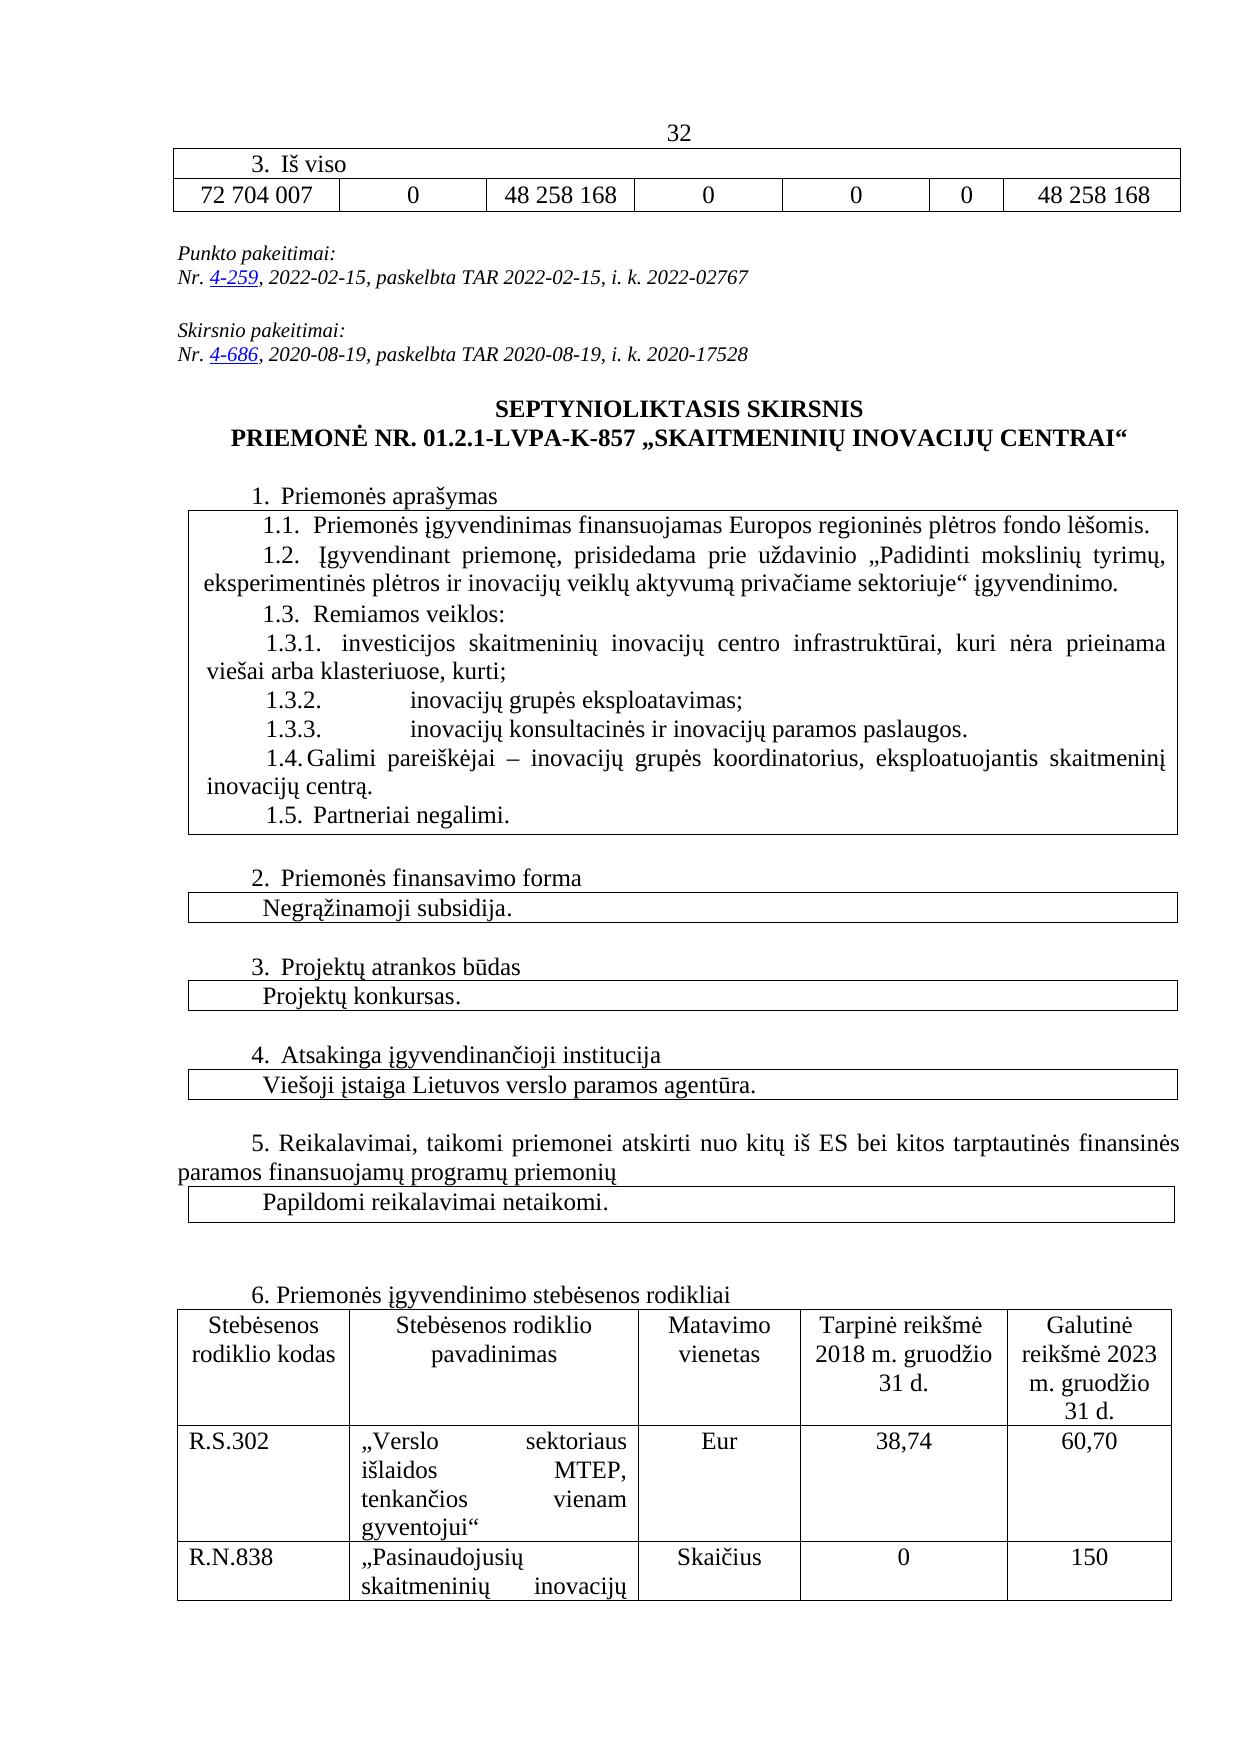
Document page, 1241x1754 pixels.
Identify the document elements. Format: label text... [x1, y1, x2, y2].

table_cell 48 258 168 [1004, 179, 1180, 211]
text 1. Priemonės aprašymas [215, 481, 1181, 509]
table_header Matavimo vienetas [639, 1310, 800, 1425]
table_cell 0 [783, 179, 929, 211]
table_cell 150 [1008, 1542, 1171, 1600]
text PRIEMONĖ NR. 01.2.1-LVPA-K-857 „SKAITMENINIŲ INOVACIJŲ CENTRAI“ [177, 423, 1181, 452]
table_header Galutinė reikšmė 2023 m. gruodžio 31 d. [1008, 1310, 1171, 1425]
text Nr. 4-259, 2022-02-15, paskelbta TAR 2022-02-15, i. k. 2022-02767 [177, 265, 1181, 289]
text 3. Projektų atrankos būdas [215, 952, 1181, 980]
table_header Stebėsenos rodiklio kodas [178, 1310, 349, 1425]
table_cell „Verslo sektoriaus išlaidos MTEP, tenkančios vienam gyventojui“ [350, 1426, 638, 1541]
table_cell 1.3. Remiamos veiklos: 1.3.1. investicijos skaitmeninių inovacijų centro infrastruktūrai, kuri nėra prieinama viešai arba klasteriuose, kurti; 1.3.2. inovacijų grupės eksploatavimas; 1.3.3. inovacijų konsultacinės ir inovacijų paramos paslaugos. [189, 599, 1177, 743]
table_cell 0 [635, 179, 782, 211]
text 4. Atsakinga įgyvendinančioji institucija [215, 1040, 1181, 1069]
table_header Viešoji įstaiga Lietuvos verslo paramos agentūra. [189, 1070, 1177, 1098]
table_cell 72 704 007 [174, 179, 339, 211]
text 2. Priemonės finansavimo forma [215, 863, 1181, 892]
table_header Negrąžinamoji subsidija. [189, 893, 1177, 922]
table_cell 0 [340, 179, 486, 211]
text 6. Priemonės įgyvendinimo stebėsenos rodikliai [177, 1280, 1181, 1309]
table_cell 3. Iš viso [174, 149, 1180, 177]
table_cell R.S.302 [178, 1426, 349, 1541]
text SEPTYNIOLIKTASIS SKIRSNIS [177, 394, 1181, 423]
text Nr. 4-686, 2020-08-19, paskelbta TAR 2020-08-19, i. k. 2020-17528 [177, 342, 1181, 366]
table_cell R.N.838 [178, 1542, 349, 1600]
table_cell 38,74 [801, 1426, 1007, 1541]
text 5. Reikalavimai, taikomi priemonei atskirti nuo kitų iš ES bei kitos tarptautinės finansinės paramos finansuojamų programų priemonių [177, 1128, 1181, 1186]
table_cell 1.4. Galimi pareiškėjai – inovacijų grupės koordinatorius, eksploatuojantis skaitmeninį inovacijų centrą. 1.5. Partneriai negalimi. [189, 743, 1177, 833]
table_cell 60,70 [1008, 1426, 1171, 1541]
table_cell Skaičius [639, 1542, 800, 1600]
table_header 1.1. Priemonės įgyvendinimas finansuojamas Europos regioninės plėtros fondo lėšomis. [189, 511, 1177, 540]
table_cell „Pasinaudojusių skaitmeninių inovacijų [350, 1542, 638, 1600]
table_header Projektų konkursas. [189, 981, 1177, 1010]
text Skirsnio pakeitimai: [177, 318, 1181, 342]
table_cell 0 [801, 1542, 1007, 1600]
text Punkto pakeitimai: [177, 241, 1181, 265]
table_cell 48 258 168 [487, 179, 634, 211]
table_cell Eur [639, 1426, 800, 1541]
table_cell 1.2. Įgyvendinant priemonę, prisidedama prie uždavinio „Padidinti mokslinių tyrimų, eksperimentinės plėtros ir inovacijų veiklų aktyvumą privačiame sektoriuje“ įgyvendinimo. [189, 540, 1177, 599]
table_header Stebėsenos rodiklio pavadinimas [350, 1310, 638, 1425]
table_cell 0 [930, 179, 1003, 211]
table_header Tarpinė reikšmė 2018 m. gruodžio 31 d. [801, 1310, 1007, 1425]
table_header Papildomi reikalavimai netaikomi. [189, 1187, 1174, 1222]
